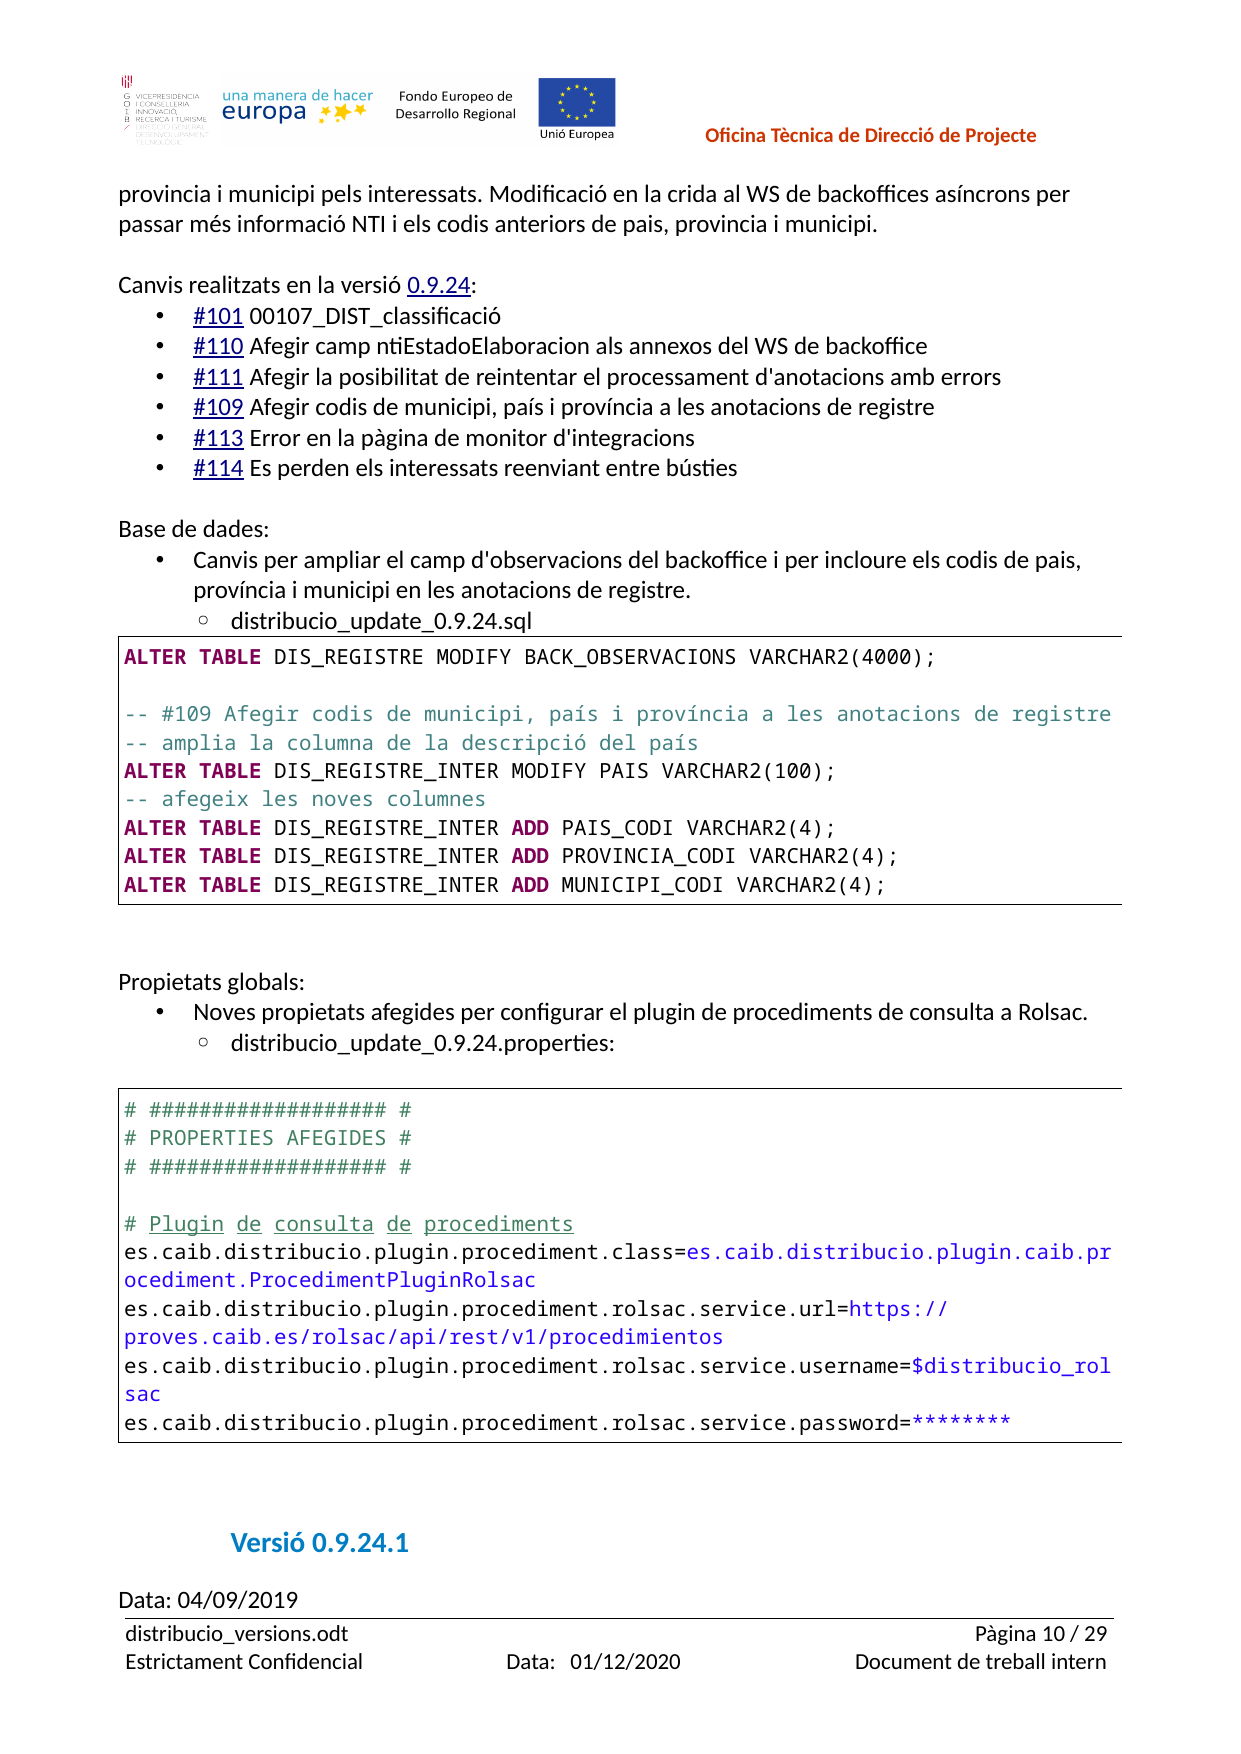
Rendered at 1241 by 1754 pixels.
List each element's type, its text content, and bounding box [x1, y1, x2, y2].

text Base de dades: [118, 513, 1122, 544]
text Propietats globals: [118, 966, 1122, 997]
table_header # ################### # # PROPERTIES AFEGIDES # # ################### # # Plugin de consulta de procediments es.caib.distribucio.plugin.procediment.class=es.caib.distribucio.plugin.caib.procediment.ProcedimentPluginRolsac es.caib.distribucio.plugin.procediment.rolsac.service.url=https://proves.caib.es/rolsac/api/rest/v1/procedimientos es.caib.distribucio.plugin.procediment.rolsac.service.username=$distribucio_rolsac es.caib.distribucio.plugin.procediment.rolsac.service.password=******** [119, 1089, 1122, 1442]
text Canvis realitzats en la versió 0.9.24: [118, 269, 1122, 300]
list Canvis per ampliar el camp d'observacions del backoffice i per incloure els codis de pais, província i municipi en les anotacions de registre. [156, 544, 1122, 605]
list #110 Afegir camp ntiEstadoElaboracion als annexos del WS de backoffice [156, 330, 1122, 361]
list #114 Es perden els interessats reenviant entre bústies [156, 452, 1122, 483]
text Data: 04/09/2019 [118, 1584, 1122, 1614]
list distribucio_update_0.9.24.sql [193, 605, 1122, 636]
list distribucio_update_0.9.24.properties: [193, 1027, 1122, 1058]
list #111 Afegir la posibilitat de reintentar el processament d'anotacions amb errors [156, 361, 1122, 391]
list Noves propietats afegides per configurar el plugin de procediments de consulta a Rolsac. [156, 997, 1122, 1027]
picture [219, 73, 621, 147]
list #109 Afegir codis de municipi, país i província a les anotacions de registre [156, 391, 1122, 422]
table_header ALTER TABLE DIS_REGISTRE MODIFY BACK_OBSERVACIONS VARCHAR2(4000); -- #109 Afegir codis de municipi, país i província a les anotacions de registre -- amplia la columna de la descripció del país ALTER TABLE DIS_REGISTRE_INTER MODIFY PAIS VARCHAR2(100); -- afegeix les noves columnes ALTER TABLE DIS_REGISTRE_INTER ADD PAIS_CODI VARCHAR2(4); ALTER TABLE DIS_REGISTRE_INTER ADD PROVINCIA_CODI VARCHAR2(4); ALTER TABLE DIS_REGISTRE_INTER ADD MUNICIPI_CODI VARCHAR2(4); [119, 637, 1122, 904]
list #101 00107_DIST_classificació [156, 300, 1122, 330]
picture [118, 73, 213, 147]
subtitle Versió 0.9.24.1 [153, 1524, 1122, 1560]
text provincia i municipi pels interessats. Modificació en la crida al WS de backoffices asíncrons per passar més informació NTI i els codis anteriors de pais, provincia i municipi. [118, 178, 1122, 239]
list #113 Error en la pàgina de monitor d'integracions [156, 422, 1122, 452]
